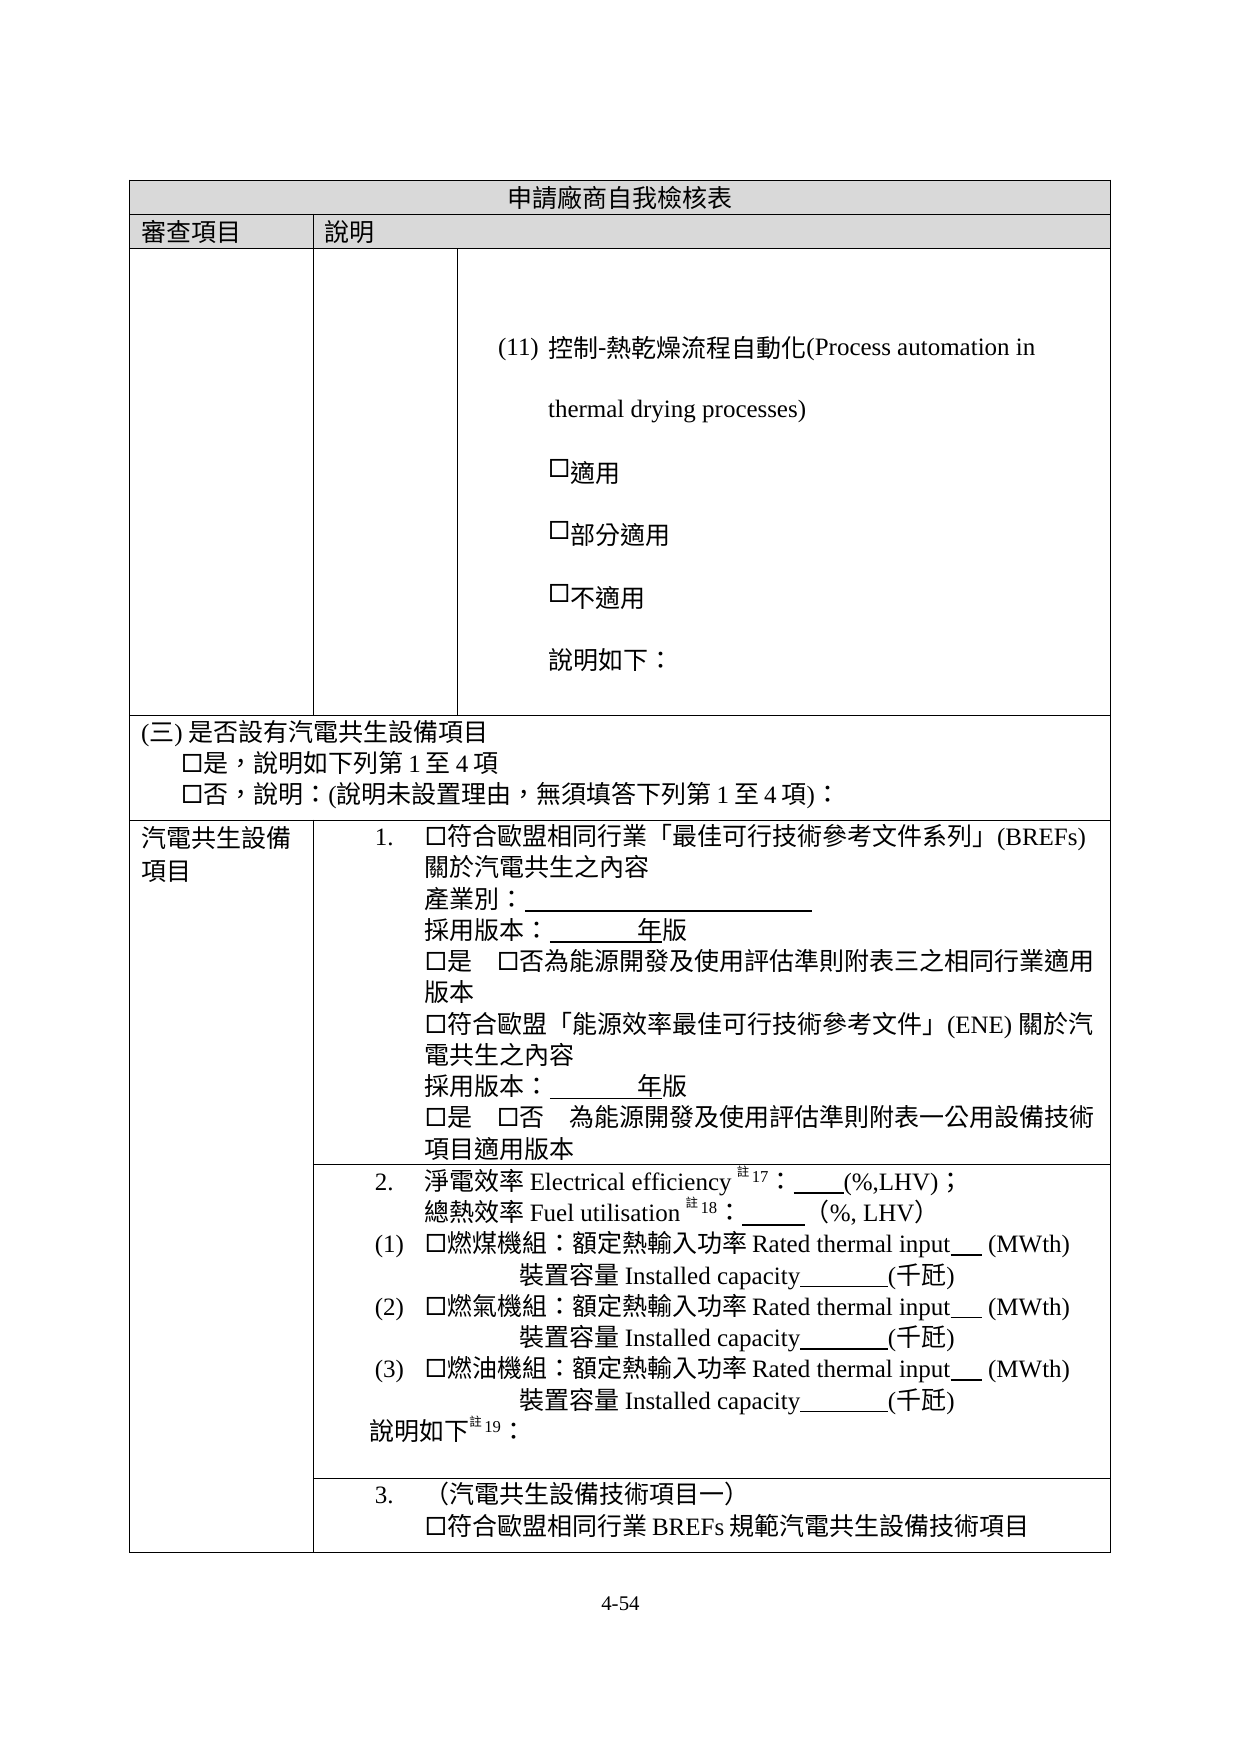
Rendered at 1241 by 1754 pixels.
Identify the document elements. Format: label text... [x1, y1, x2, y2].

table_cell （汽電共生設備技術項目一） 符合歐盟相同行業BREFs規範汽電共生設備技術項目 [314, 1479, 1110, 1552]
table_cell 說明 [314, 215, 1110, 248]
table_cell 汽電共生設備項目 [130, 821, 313, 1552]
table_cell (三) 是否設有汽電共生設備項目 是，說明如下列第1至4項 否，說明：(說明未設置理由，無須填答下列第1至4項)： [130, 716, 1110, 819]
table_cell 淨電效率Electrical efficiency註17： (%,LHV)； 總熱效率Fuel utilisation註18： （%, LHV） 燃煤機組：額定熱輸入功率Rated thermal input (MWth) 裝置容量Installed capacity (千瓩) 燃氣機組：額定熱輸入功率Rated thermal input (MWth) 裝置容量Installed capacity (千瓩) 燃油機組：額定熱輸入功率Rated thermal input (MWth) 裝置容量Installed capacity (千瓩) 說明如下註19： [314, 1165, 1110, 1478]
table_cell 控制-熱乾燥流程自動化(Process automation in thermal drying processes) 適用 部分適用 不適用 說明如下： [458, 249, 1110, 715]
table_cell [130, 249, 313, 715]
table_header 申請廠商自我檢核表 [130, 181, 1110, 214]
table_cell 審查項目 [130, 215, 313, 248]
table_cell [314, 249, 457, 715]
table_cell 符合歐盟相同行業「最佳可行技術參考文件系列」(BREFs)關於汽電共生之內容 產業別： 採用版本： 年版 是 否為能源開發及使用評估準則附表三之相同行業適用版本 符合歐盟「能源效率最佳可行技術參考文件」(ENE) 關於汽電共生之內容 採用版本： 年版 是 否 為能源開發及使用評估準則附表一公用設備技術項目適用版本 [314, 821, 1110, 1164]
